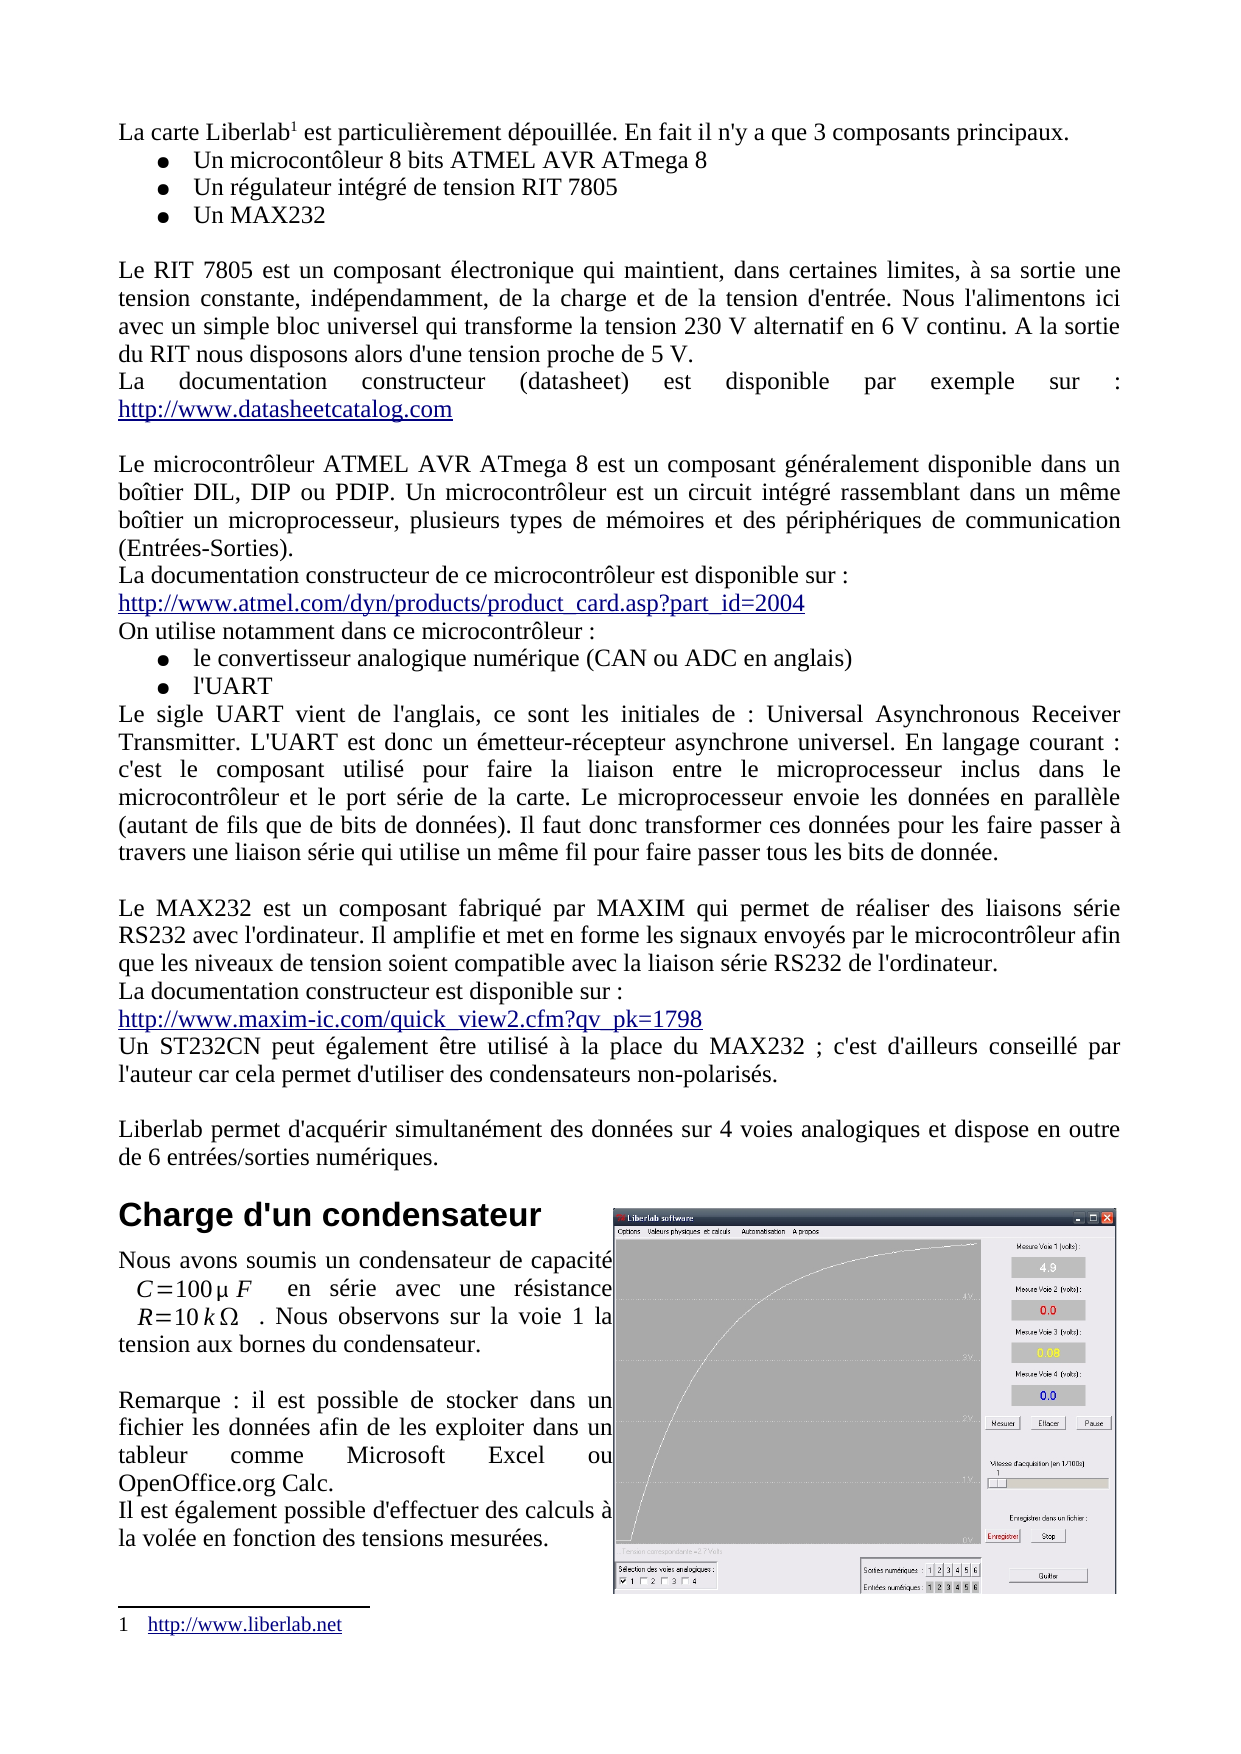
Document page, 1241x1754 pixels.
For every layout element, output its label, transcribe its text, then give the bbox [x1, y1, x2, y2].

text http://www.maxim-ic.com/quick_view2.cfm?qv_pk=1798 [118, 1005, 1122, 1032]
text http://www.atmel.com/dyn/products/product_card.asp?part_id=2004 [118, 589, 1122, 617]
subtitle Charge d'un condensateur [118, 1196, 1122, 1233]
text Il est également possible d'effectuer des calculs à la volée en fonction des tensions mesurées. [118, 1497, 613, 1552]
text La documentation constructeur de ce microcontrôleur est disponible sur : [118, 561, 1122, 589]
text Le RIT 7805 est un composant électronique qui maintient, dans certaines limites, à sa sortie une tension constante, indépendamment, de la charge et de la tension d'entrée. Nous l'alimentons ici avec un simple bloc universel qui transforme la tension 230 V alternatif en 6 V continu. A la sortie du RIT nous disposons alors d'une tension proche de 5 V. [118, 257, 1122, 367]
text La documentation constructeur est disponible sur : [118, 977, 1122, 1005]
text La carte Liberlab est particulièrement dépouillée. En fait il n'y a que 3 composants principaux. [118, 118, 1122, 146]
picture [613, 1208, 1117, 1594]
text Liberlab permet d'acquérir simultanément des données sur 4 voies analogiques et dispose en outre de 6 entrées/sorties numériques. [118, 1116, 1122, 1171]
text Un ST232CN peut également être utilisé à la place du MAX232 ; c'est d'ailleurs conseillé par l'auteur car cela permet d'utiliser des condensateurs non-polarisés. [118, 1032, 1122, 1088]
text Nous avons soumis un condensateur de capacité en série avec une résistance . Nous observons sur la voie 1 la tension aux bornes du condensateur. [118, 1246, 613, 1358]
list Un régulateur intégré de tension RIT 7805 [156, 173, 1122, 201]
list le convertisseur analogique numérique (CAN ou ADC en anglais) [156, 644, 1122, 672]
list Un MAX232 [156, 201, 1122, 229]
text Le sigle UART vient de l'anglais, ce sont les initiales de : Universal Asynchronous Receiver Transmitter. L'UART est donc un émetteur-récepteur asynchrone universel. En langage courant : c'est le composant utilisé pour faire la liaison entre le microprocesseur inclus dans le microcontrôleur et le port série de la carte. Le microprocesseur envoie les données en parallèle (autant de fils que de bits de données). Il faut donc transformer ces données pour les faire passer à travers une liaison série qui utilise un même fil pour faire passer tous les bits de donnée. [118, 700, 1122, 866]
text Le microcontrôleur ATMEL AVR ATmega 8 est un composant généralement disponible dans un boîtier DIL, DIP ou PDIP. Un microcontrôleur est un circuit intégré rassemblant dans un même boîtier un microprocesseur, plusieurs types de mémoires et des périphériques de communication (Entrées-Sorties). [118, 451, 1122, 561]
list l'UART [156, 672, 1122, 700]
list Un microcontôleur 8 bits ATMEL AVR ATmega 8 [156, 146, 1122, 173]
text Le MAX232 est un composant fabriqué par MAXIM qui permet de réaliser des liaisons série RS232 avec l'ordinateur. Il amplifie et met en forme les signaux envoyés par le microcontrôleur afin que les niveaux de tension soient compatible avec la liaison série RS232 de l'ordinateur. [118, 894, 1122, 977]
text http://www.liberlab.net [118, 1613, 1122, 1636]
text La documentation constructeur (datasheet) est disponible par exemple sur : http://www.datasheetcatalog.com [118, 367, 1122, 423]
text On utilise notamment dans ce microcontrôleur : [118, 617, 1122, 644]
text Remarque : il est possible de stocker dans un fichier les données afin de les exploiter dans un tableur comme Microsoft Excel ou OpenOffice.org Calc. [118, 1386, 613, 1497]
